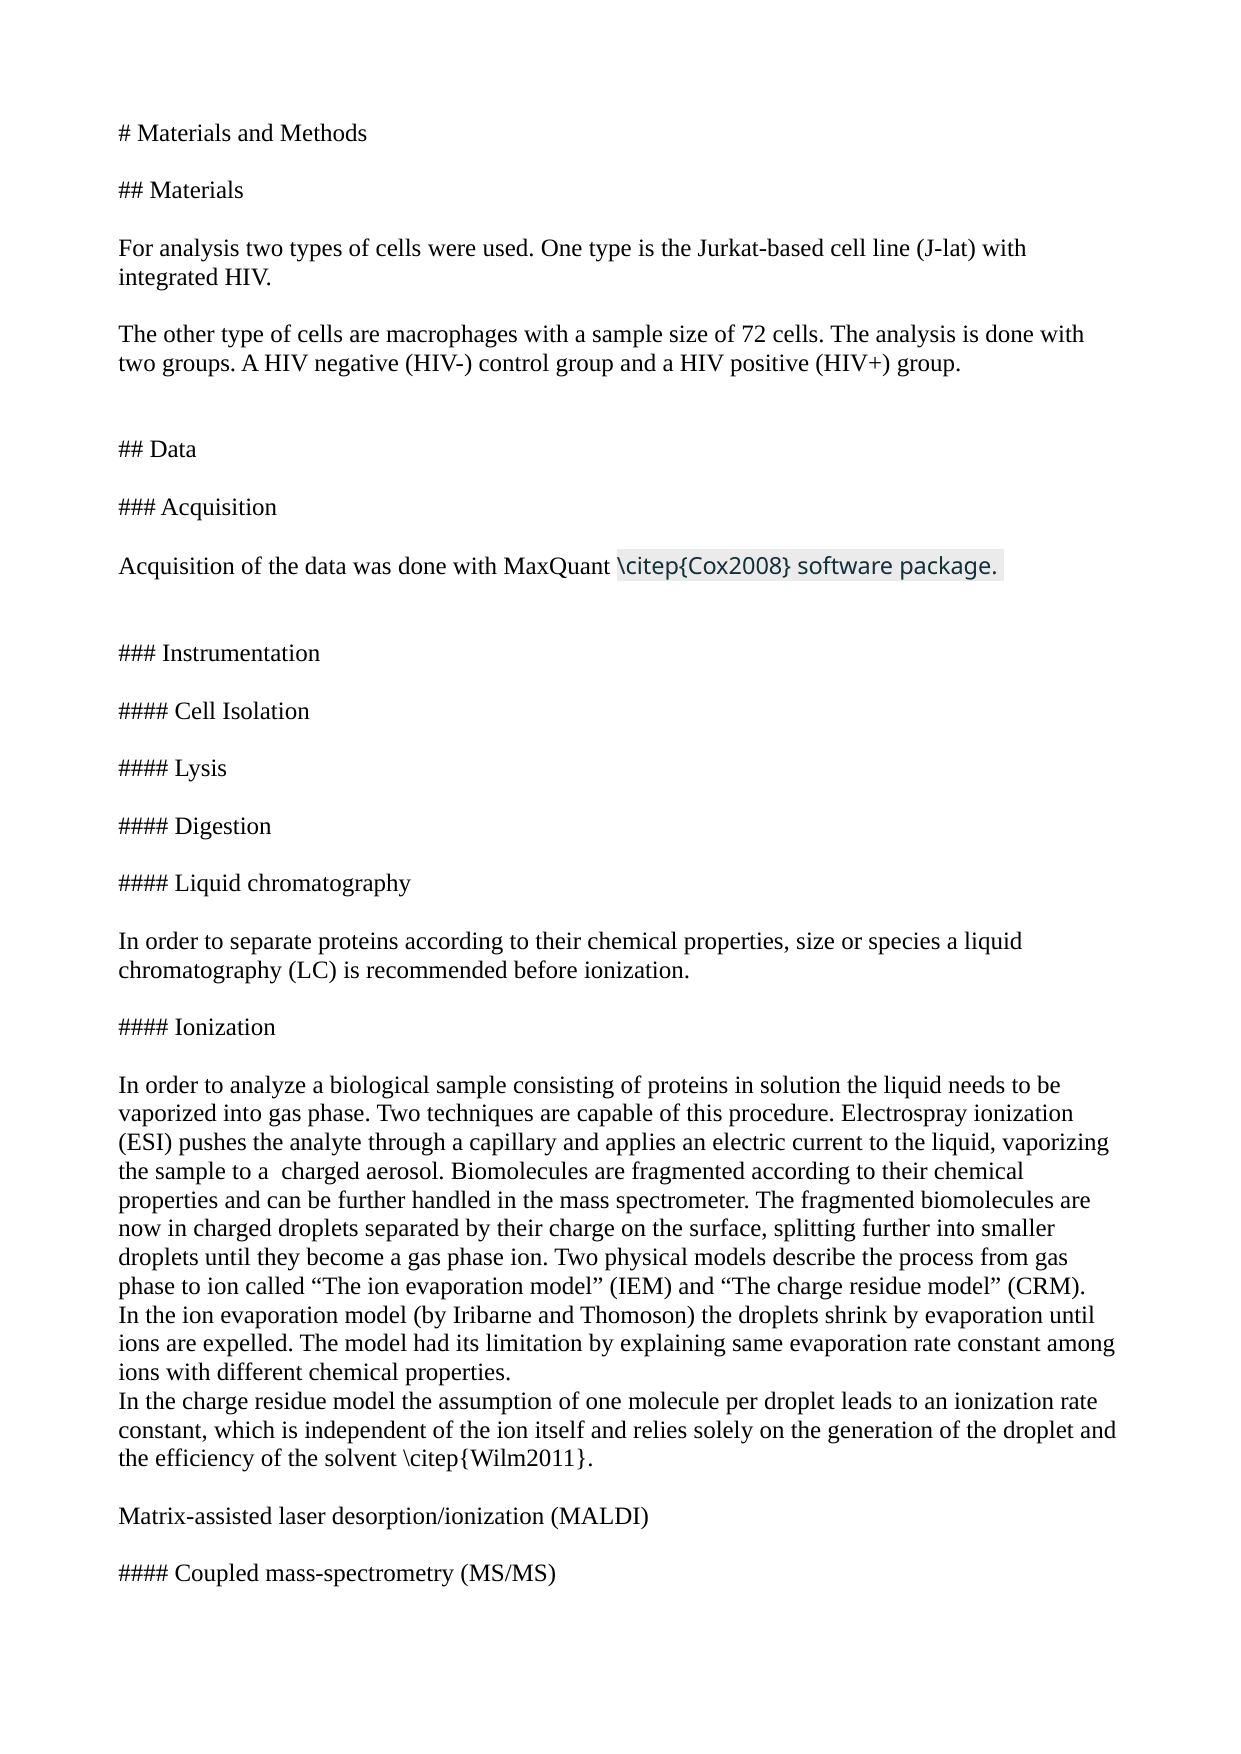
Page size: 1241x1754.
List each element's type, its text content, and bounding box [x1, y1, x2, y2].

text ## Data [118, 434, 1122, 463]
text #### Liquid chromatography [118, 868, 1122, 897]
text For analysis two types of cells were used. One type is the Jurkat-based cell line (J-lat) with integrated HIV. [118, 233, 1122, 291]
text # Materials and Methods [118, 118, 1122, 147]
text In order to analyze a biological sample consisting of proteins in solution the liquid needs to be vaporized into gas phase. Two techniques are capable of this procedure. Electrospray ionization (ESI) pushes the analyte through a capillary and applies an electric current to the liquid, vaporizing the sample to a charged aerosol. Biomolecules are fragmented according to their chemical properties and can be further handled in the mass spectrometer. The fragmented biomolecules are now in charged droplets separated by their charge on the surface, splitting further into smaller droplets until they become a gas phase ion. Two physical models describe the process from gas phase to ion called “The ion evaporation model” (IEM) and “The charge residue model” (CRM). [118, 1070, 1122, 1300]
text #### Digestion [118, 811, 1122, 840]
text Matrix-assisted laser desorption/ionization (MALDI) [118, 1501, 1122, 1530]
text Acquisition of the data was done with MaxQuant \citep{Cox2008} software package. [118, 549, 1122, 581]
text #### Cell Isolation [118, 696, 1122, 725]
text #### Coupled mass-spectrometry (MS/MS) [118, 1558, 1122, 1587]
text In the ion evaporation model (by Iribarne and Thomoson) the droplets shrink by evaporation until ions are expelled. The model had its limitation by explaining same evaporation rate constant among ions with different chemical properties. [118, 1300, 1122, 1386]
text In the charge residue model the assumption of one molecule per droplet leads to an ionization rate constant, which is independent of the ion itself and relies solely on the generation of the droplet and the efficiency of the solvent \citep{Wilm2011}. [118, 1386, 1122, 1472]
text #### Ionization [118, 1012, 1122, 1041]
text ## Materials [118, 176, 1122, 204]
text In order to separate proteins according to their chemical properties, size or species a liquid chromatography (LC) is recommended before ionization. [118, 926, 1122, 983]
text The other type of cells are macrophages with a sample size of 72 cells. The analysis is done with two groups. A HIV negative (HIV-) control group and a HIV positive (HIV+) group. [118, 319, 1122, 377]
text #### Lysis [118, 753, 1122, 782]
text ### Acquisition [118, 492, 1122, 521]
text ### Instrumentation [118, 638, 1122, 667]
